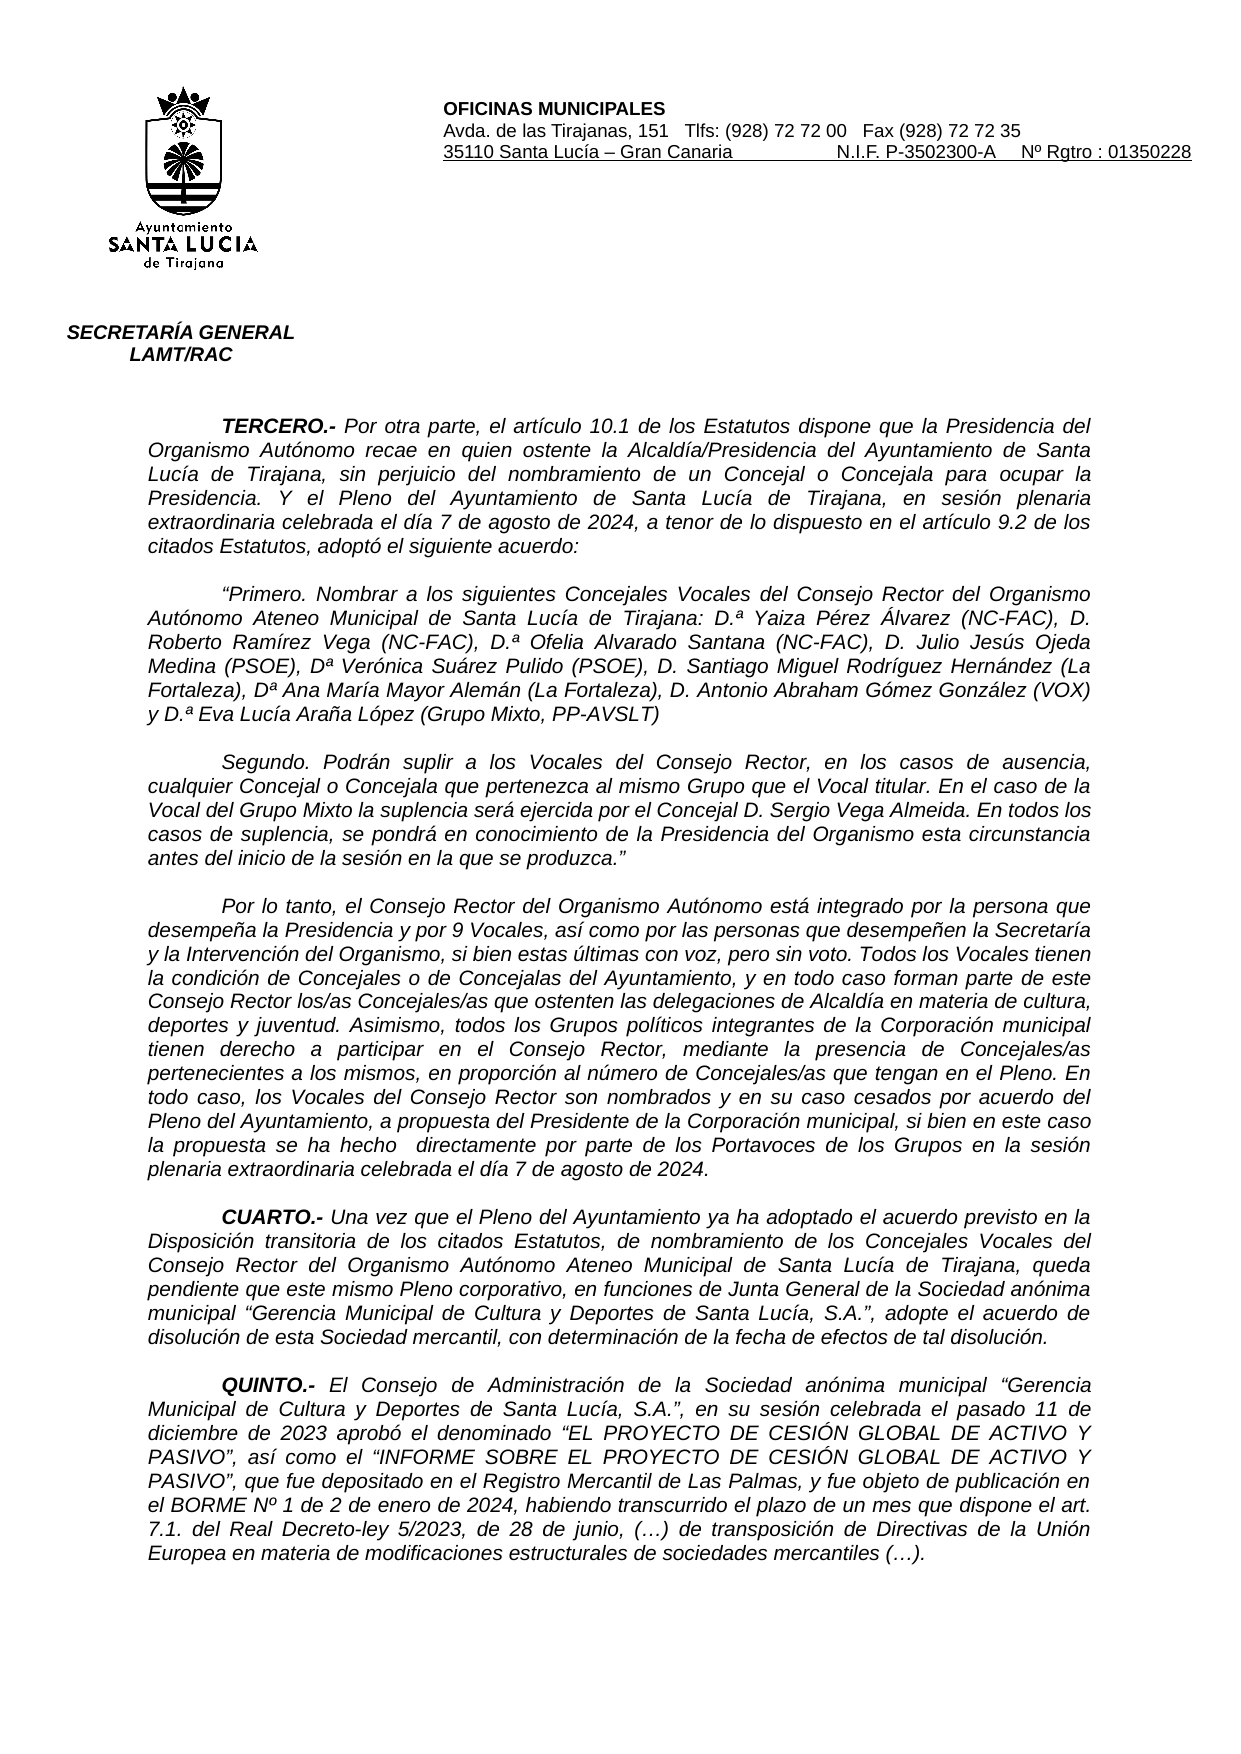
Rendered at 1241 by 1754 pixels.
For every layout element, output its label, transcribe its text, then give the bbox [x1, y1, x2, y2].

text Segundo. Podrán suplir a los Vocales del Consejo Rector, en los casos de ausencia, cualquier Concejal o Concejala que pertenezca al mismo Grupo que el Vocal titular. En el caso de la Vocal del Grupo Mixto la suplencia será ejercida por el Concejal D. Sergio Vega Almeida. En todos los casos de suplencia, se pondrá en conocimiento de la Presidencia del Organismo esta circunstancia antes del inicio de la sesión en la que se produzca.” [148, 750, 1092, 869]
text QUINTO.- El Consejo de Administración de la Sociedad anónima municipal “Gerencia Municipal de Cultura y Deportes de Santa Lucía, S.A.”, en su sesión celebrada el pasado 11 de diciembre de 2023 aprobó el denominado “EL PROYECTO DE CESIÓN GLOBAL DE ACTIVO Y PASIVO”, así como el “INFORME SOBRE EL PROYECTO DE CESIÓN GLOBAL DE ACTIVO Y PASIVO”, que fue depositado en el Registro Mercantil de Las Palmas, y fue objeto de publicación en el BORME Nº 1 de 2 de enero de 2024, habiendo transcurrido el plazo de un mes que dispone el art. 7.1. del Real Decreto-ley 5/2023, de 28 de junio, (…) de transposición de Directivas de la Unión Europea en materia de modificaciones estructurales de sociedades mercantiles (…). [148, 1373, 1092, 1564]
text TERCERO.- Por otra parte, el artículo 10.1 de los Estatutos dispone que la Presidencia del Organismo Autónomo recae en quien ostente la Alcaldía/Presidencia del Ayuntamiento de Santa Lucía de Tirajana, sin perjuicio del nombramiento de un Concejal o Concejala para ocupar la Presidencia. Y el Pleno del Ayuntamiento de Santa Lucía de Tirajana, en sesión plenaria extraordinaria celebrada el día 7 de agosto de 2024, a tenor de lo dispuesto en el artículo 9.2 de los citados Estatutos, adoptó el siguiente acuerdo: [148, 414, 1092, 558]
text CUARTO.- Una vez que el Pleno del Ayuntamiento ya ha adoptado el acuerdo previsto en la Disposición transitoria de los citados Estatutos, de nombramiento de los Concejales Vocales del Consejo Rector del Organismo Autónomo Ateneo Municipal de Santa Lucía de Tirajana, queda pendiente que este mismo Pleno corporativo, en funciones de Junta General de la Sociedad anónima municipal “Gerencia Municipal de Cultura y Deportes de Santa Lucía, S.A.”, adopte el acuerdo de disolución de esta Sociedad mercantil, con determinación de la fecha de efectos de tal disolución. [148, 1205, 1092, 1349]
text “Primero. Nombrar a los siguientes Concejales Vocales del Consejo Rector del Organismo Autónomo Ateneo Municipal de Santa Lucía de Tirajana: D.ª Yaiza Pérez Álvarez (NC-FAC), D. Roberto Ramírez Vega (NC-FAC), D.ª Ofelia Alvarado Santana (NC-FAC), D. Julio Jesús Ojeda Medina (PSOE), Dª Verónica Suárez Pulido (PSOE), D. Santiago Miguel Rodríguez Hernández (La Fortaleza), Dª Ana María Mayor Alemán (La Fortaleza), D. Antonio Abraham Gómez González (VOX) y D.ª Eva Lucía Araña López (Grupo Mixto, PP-AVSLT) [148, 582, 1092, 726]
text Por lo tanto, el Consejo Rector del Organismo Autónomo está integrado por la persona que desempeña la Presidencia y por 9 Vocales, así como por las personas que desempeñen la Secretaría y la Intervención del Organismo, si bien estas últimas con voz, pero sin voto. Todos los Vocales tienen la condición de Concejales o de Concejalas del Ayuntamiento, y en todo caso forman parte de este Consejo Rector los/as Concejales/as que ostenten las delegaciones de Alcaldía en materia de cultura, deportes y juventud. Asimismo, todos los Grupos políticos integrantes de la Corporación municipal tienen derecho a participar en el Consejo Rector, mediante la presencia de Concejales/as pertenecientes a los mismos, en proporción al número de Concejales/as que tengan en el Pleno. En todo caso, los Vocales del Consejo Rector son nombrados y en su caso cesados por acuerdo del Pleno del Ayuntamiento, a propuesta del Presidente de la Corporación municipal, si bien en este caso la propuesta se ha hecho directamente por parte de los Portavoces de los Grupos en la sesión plenaria extraordinaria celebrada el día 7 de agosto de 2024. [148, 893, 1092, 1181]
picture [80, 56, 286, 296]
